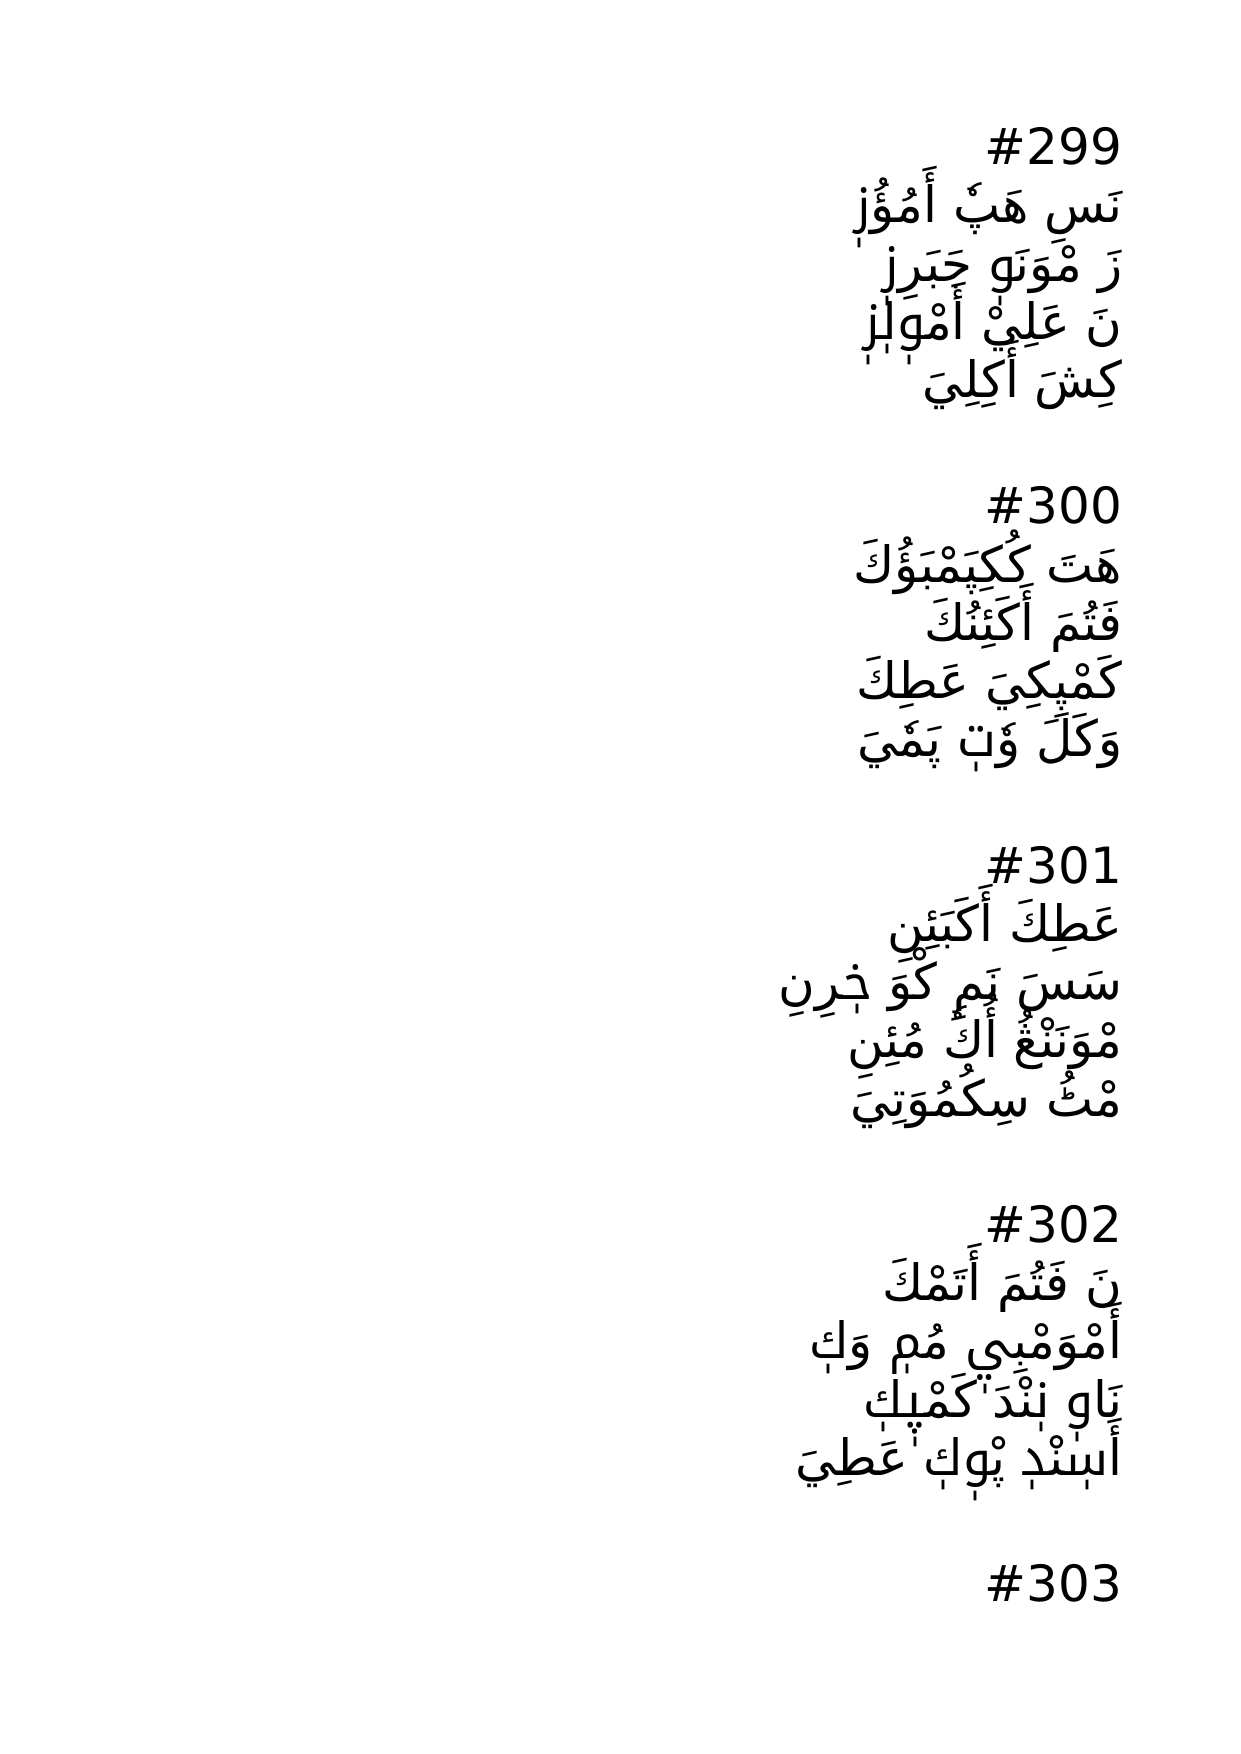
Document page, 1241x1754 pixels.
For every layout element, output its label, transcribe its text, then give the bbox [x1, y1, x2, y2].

text هَتَ كُكِپَمْبَؤُكَ [118, 536, 1122, 594]
text نَ عَلِيْ أَمْوٖلٖزٖ [118, 293, 1122, 351]
text سَسَ نَمِ كْوَ خٖرِنِ [118, 953, 1122, 1011]
text فَتُمَ أَكَئِنُكَ [118, 594, 1122, 652]
text أَسٖنْدٖ پْوٖكٖ عَطِيَ [118, 1429, 1122, 1487]
text مْٹُ سِكُمُوَتِيَ [118, 1069, 1122, 1128]
text نَسِ هَپٗ أَمُؤُزٖ [118, 176, 1122, 234]
text كِشَ أَكِلِيَ [118, 351, 1122, 409]
text نَاوٖ نٖنْدَ كَمْپٖكٖ [118, 1371, 1122, 1429]
text وَكَلَ وٗتٖ پَمٗيَ [118, 710, 1122, 768]
text عَطِكَ أَكَبَئِنِ [118, 895, 1122, 953]
text #303 [118, 1555, 1122, 1613]
text #302 [118, 1196, 1122, 1254]
text #299 [118, 118, 1122, 176]
text مْوَنَنْڠُ أُكٗ مُئِنِ [118, 1011, 1122, 1069]
text أَمْوَمْبِيٖ مُمٖ وَكٖ [118, 1312, 1122, 1371]
text كَمْپِكِيَ عَطِكَ [118, 652, 1122, 710]
text #301 [118, 837, 1122, 895]
text #300 [118, 477, 1122, 536]
text نَ فَتُمَ أَتَمْكَ [118, 1254, 1122, 1312]
text زَ مْوَنَوٖ جَبَرِزٖ [118, 234, 1122, 293]
